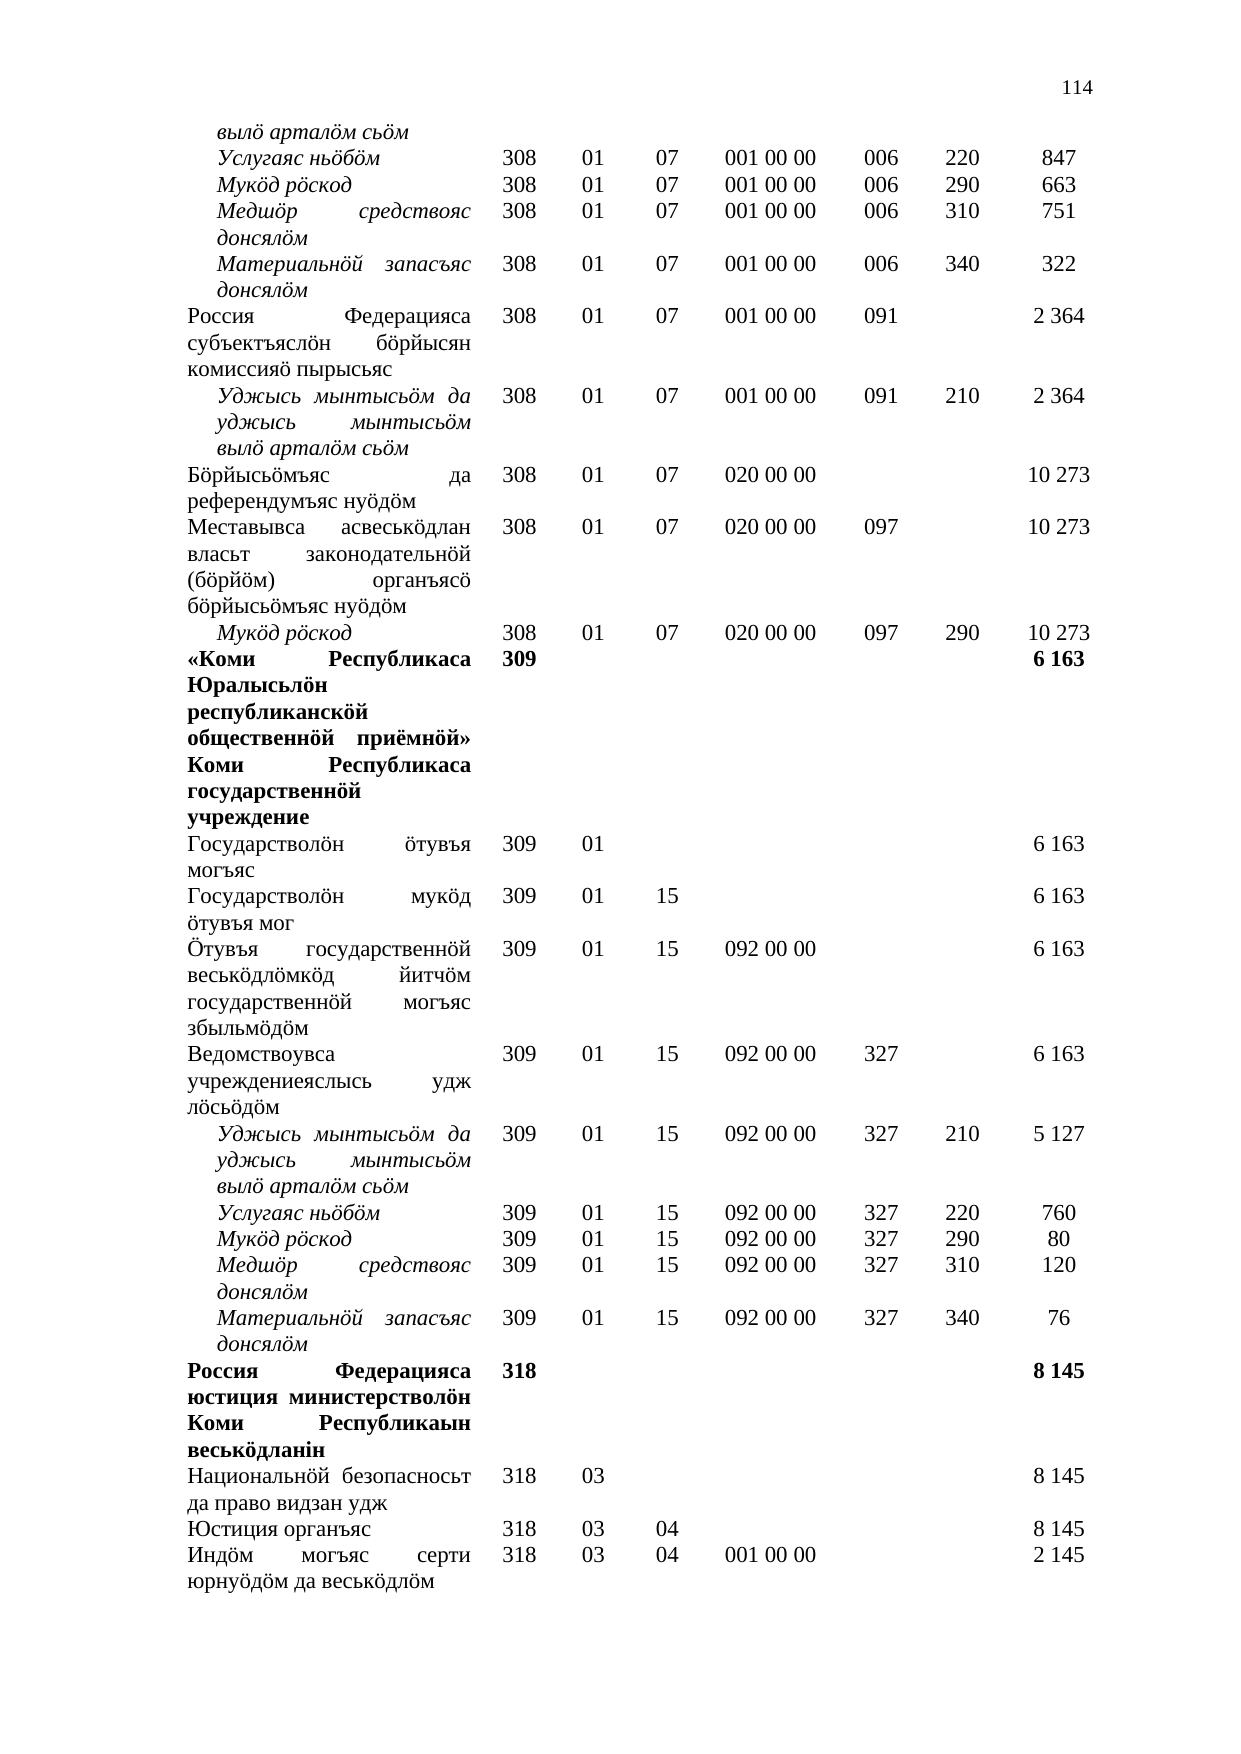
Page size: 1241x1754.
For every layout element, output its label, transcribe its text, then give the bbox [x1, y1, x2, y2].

table_cell 01 [556, 382, 630, 461]
table_cell 76 [999, 1304, 1118, 1357]
table_cell 308 [482, 382, 556, 461]
table_cell [704, 118, 837, 144]
table_cell 210 [925, 382, 999, 461]
table_cell [837, 1541, 925, 1594]
table_cell 6 163 [999, 645, 1118, 830]
table_cell вылö арталöм сьöм [176, 118, 482, 144]
table_cell 097 [837, 514, 925, 619]
table_cell [837, 935, 925, 1041]
table_cell 092 00 00 [704, 1251, 837, 1304]
table_cell «Коми Республикаса Юралысьлöн республиканскöй общественнöй приёмнöй» Коми Республикаса государственнöй учреждение [176, 645, 482, 830]
table_cell 01 [556, 830, 630, 882]
table_cell 308 [482, 514, 556, 619]
table_cell 327 [837, 1225, 925, 1251]
table_cell 01 [556, 1041, 630, 1119]
table_cell 091 [837, 382, 925, 461]
table_cell 006 [837, 145, 925, 171]
table_cell 01 [556, 1120, 630, 1199]
table_cell 03 [556, 1515, 630, 1541]
table_cell 07 [630, 303, 704, 382]
table_cell 001 00 00 [704, 145, 837, 171]
table_cell 01 [556, 514, 630, 619]
table_cell Уджысь мынтысьöм да уджысь мынтысьöм вылö арталöм сьöм [176, 382, 482, 461]
table_cell 07 [630, 514, 704, 619]
table_cell 07 [630, 171, 704, 197]
table_cell 6 163 [999, 935, 1118, 1041]
table_cell 6 163 [999, 883, 1118, 935]
table_cell [837, 830, 925, 882]
table_cell [630, 1357, 704, 1462]
table_cell [925, 883, 999, 935]
table_cell 092 00 00 [704, 1120, 837, 1199]
table_cell [704, 883, 837, 935]
table_cell [925, 830, 999, 882]
table_cell [925, 1462, 999, 1515]
table_cell 092 00 00 [704, 1199, 837, 1225]
table_cell [837, 1515, 925, 1541]
table_cell 097 [837, 619, 925, 645]
table_cell Уджысь мынтысьöм да уджысь мынтысьöм вылö арталöм сьöм [176, 1120, 482, 1199]
table_cell 290 [925, 171, 999, 197]
table_cell 020 00 00 [704, 461, 837, 513]
table_cell [837, 118, 925, 144]
table_cell Мукöд рöскод [176, 619, 482, 645]
table_cell 01 [556, 197, 630, 250]
table_cell 01 [556, 935, 630, 1041]
table_cell 07 [630, 145, 704, 171]
table_cell 2 364 [999, 382, 1118, 461]
table_cell 308 [482, 461, 556, 513]
table_cell 220 [925, 1199, 999, 1225]
table_cell [925, 303, 999, 382]
table_cell 07 [630, 382, 704, 461]
table_cell 07 [630, 619, 704, 645]
table_cell 309 [482, 883, 556, 935]
table_cell 01 [556, 1251, 630, 1304]
table_cell Öтувъя государственнöй веськöдлöмкöд йитчöм государственнöй могъяс збыльмöдöм [176, 935, 482, 1041]
table_cell [556, 118, 630, 144]
table_cell [556, 645, 630, 830]
table_cell 308 [482, 250, 556, 303]
table_cell 006 [837, 171, 925, 197]
table_cell Государстволöн öтувъя могъяс [176, 830, 482, 882]
table_cell 120 [999, 1251, 1118, 1304]
table_cell 309 [482, 1251, 556, 1304]
table_cell 309 [482, 1199, 556, 1225]
table_cell 5 127 [999, 1120, 1118, 1199]
table_cell [630, 645, 704, 830]
table_cell Национальнöй безопасносьт да право видзан удж [176, 1462, 482, 1515]
table_cell [925, 1515, 999, 1541]
table_cell Услугаяс ньöбöм [176, 145, 482, 171]
table_cell 8 145 [999, 1462, 1118, 1515]
table_cell 001 00 00 [704, 303, 837, 382]
table_cell 10 273 [999, 461, 1118, 513]
table_cell [837, 461, 925, 513]
table_cell 327 [837, 1120, 925, 1199]
table_cell 318 [482, 1541, 556, 1594]
table_cell 001 00 00 [704, 171, 837, 197]
table_cell Услугаяс ньöбöм [176, 1199, 482, 1225]
table_cell Бöрйысьöмъяс да референдумъяс нуöдöм [176, 461, 482, 513]
table_cell Меставывса асвеськöдлан власьт законодательнöй (бöрйöм) органъясö бöрйысьöмъяс нуöдöм [176, 514, 482, 619]
table_cell 308 [482, 619, 556, 645]
table_cell 001 00 00 [704, 382, 837, 461]
table_cell Мукöд рöскод [176, 1225, 482, 1251]
table_cell 15 [630, 883, 704, 935]
table_cell Ведомствоувса учреждениеяслысь удж лöсьöдöм [176, 1041, 482, 1119]
table_cell 760 [999, 1199, 1118, 1225]
table_cell [630, 830, 704, 882]
table_cell 309 [482, 1304, 556, 1357]
table_cell [925, 118, 999, 144]
table_cell [704, 645, 837, 830]
table_cell 01 [556, 303, 630, 382]
table_cell [630, 1462, 704, 1515]
table_cell Мукöд рöскод [176, 171, 482, 197]
table_cell 327 [837, 1041, 925, 1119]
table_cell 318 [482, 1462, 556, 1515]
table_cell [925, 461, 999, 513]
table_cell 01 [556, 1304, 630, 1357]
table_cell 308 [482, 303, 556, 382]
table_cell [704, 1357, 837, 1462]
table_cell 309 [482, 645, 556, 830]
table_cell 327 [837, 1251, 925, 1304]
table_cell 340 [925, 250, 999, 303]
table_cell 020 00 00 [704, 619, 837, 645]
table_cell [925, 514, 999, 619]
table_cell [482, 118, 556, 144]
table_cell 80 [999, 1225, 1118, 1251]
table_cell Медшöр средствояс донсялöм [176, 1251, 482, 1304]
table_cell [999, 118, 1118, 144]
table_cell 03 [556, 1462, 630, 1515]
table_cell 6 163 [999, 830, 1118, 882]
table_cell Россия Федерацияса юстиция министерстволöн Коми Республикаын веськöдланiн [176, 1357, 482, 1462]
table_cell 8 145 [999, 1515, 1118, 1541]
table_cell 001 00 00 [704, 197, 837, 250]
table_cell 309 [482, 935, 556, 1041]
table_cell 318 [482, 1515, 556, 1541]
table_cell 01 [556, 250, 630, 303]
table_cell 006 [837, 197, 925, 250]
table_cell 6 163 [999, 1041, 1118, 1119]
table_cell 01 [556, 461, 630, 513]
table_cell 01 [556, 883, 630, 935]
table_cell 091 [837, 303, 925, 382]
table_cell 308 [482, 171, 556, 197]
table_cell 309 [482, 1041, 556, 1119]
table_cell 290 [925, 1225, 999, 1251]
table_cell [704, 1515, 837, 1541]
table_cell 847 [999, 145, 1118, 171]
table_cell [925, 645, 999, 830]
table_cell [837, 645, 925, 830]
table_cell 092 00 00 [704, 1041, 837, 1119]
table_cell 310 [925, 197, 999, 250]
table_cell 15 [630, 1120, 704, 1199]
table_cell 07 [630, 197, 704, 250]
table_cell 001 00 00 [704, 1541, 837, 1594]
table_cell [556, 1357, 630, 1462]
table_cell 2 364 [999, 303, 1118, 382]
table_cell 308 [482, 145, 556, 171]
table_cell 01 [556, 1225, 630, 1251]
table_cell 15 [630, 1041, 704, 1119]
table_cell 01 [556, 619, 630, 645]
table_cell 15 [630, 1199, 704, 1225]
table_cell 308 [482, 197, 556, 250]
table_cell 751 [999, 197, 1118, 250]
table_cell 07 [630, 461, 704, 513]
table_cell Россия Федерацияса субъектъяслöн бöрйысян комиссияö пырысьяс [176, 303, 482, 382]
table_cell 310 [925, 1251, 999, 1304]
table_cell [630, 118, 704, 144]
table_cell 10 273 [999, 514, 1118, 619]
table_cell 15 [630, 1251, 704, 1304]
table_cell 327 [837, 1199, 925, 1225]
table_cell 092 00 00 [704, 935, 837, 1041]
table_cell 04 [630, 1515, 704, 1541]
table_cell 092 00 00 [704, 1304, 837, 1357]
table_cell 309 [482, 830, 556, 882]
table_cell Государстволöн мукöд öтувъя мог [176, 883, 482, 935]
table_cell [925, 1357, 999, 1462]
table_cell 01 [556, 171, 630, 197]
table_cell [704, 830, 837, 882]
table_cell Медшöр средствояс донсялöм [176, 197, 482, 250]
table_cell 210 [925, 1120, 999, 1199]
table_cell 006 [837, 250, 925, 303]
table_cell 092 00 00 [704, 1225, 837, 1251]
table_cell [925, 935, 999, 1041]
table_cell 309 [482, 1225, 556, 1251]
table_cell 01 [556, 145, 630, 171]
table_cell [925, 1041, 999, 1119]
table_cell [837, 883, 925, 935]
table_cell Материальнöй запасъяс донсялöм [176, 1304, 482, 1357]
table_cell [837, 1462, 925, 1515]
table_cell 15 [630, 1304, 704, 1357]
table_cell 327 [837, 1304, 925, 1357]
table_cell 220 [925, 145, 999, 171]
table_cell 318 [482, 1357, 556, 1462]
table_cell 07 [630, 250, 704, 303]
table_cell 15 [630, 935, 704, 1041]
table_cell 322 [999, 250, 1118, 303]
table_cell 04 [630, 1541, 704, 1594]
table_cell Юстиция органъяс [176, 1515, 482, 1541]
table_cell Индöм могъяс серти юрнуöдöм да веськöдлöм [176, 1541, 482, 1594]
table_cell 340 [925, 1304, 999, 1357]
table_cell [925, 1541, 999, 1594]
table_cell [837, 1357, 925, 1462]
table_cell 15 [630, 1225, 704, 1251]
table_cell 03 [556, 1541, 630, 1594]
table_cell [704, 1462, 837, 1515]
table_cell 01 [556, 1199, 630, 1225]
table_cell Материальнöй запасъяс донсялöм [176, 250, 482, 303]
table_cell 8 145 [999, 1357, 1118, 1462]
table_cell 290 [925, 619, 999, 645]
table_cell 309 [482, 1120, 556, 1199]
table_cell 001 00 00 [704, 250, 837, 303]
table_cell 10 273 [999, 619, 1118, 645]
table_cell 020 00 00 [704, 514, 837, 619]
table_cell 663 [999, 171, 1118, 197]
table_cell 2 145 [999, 1541, 1118, 1594]
